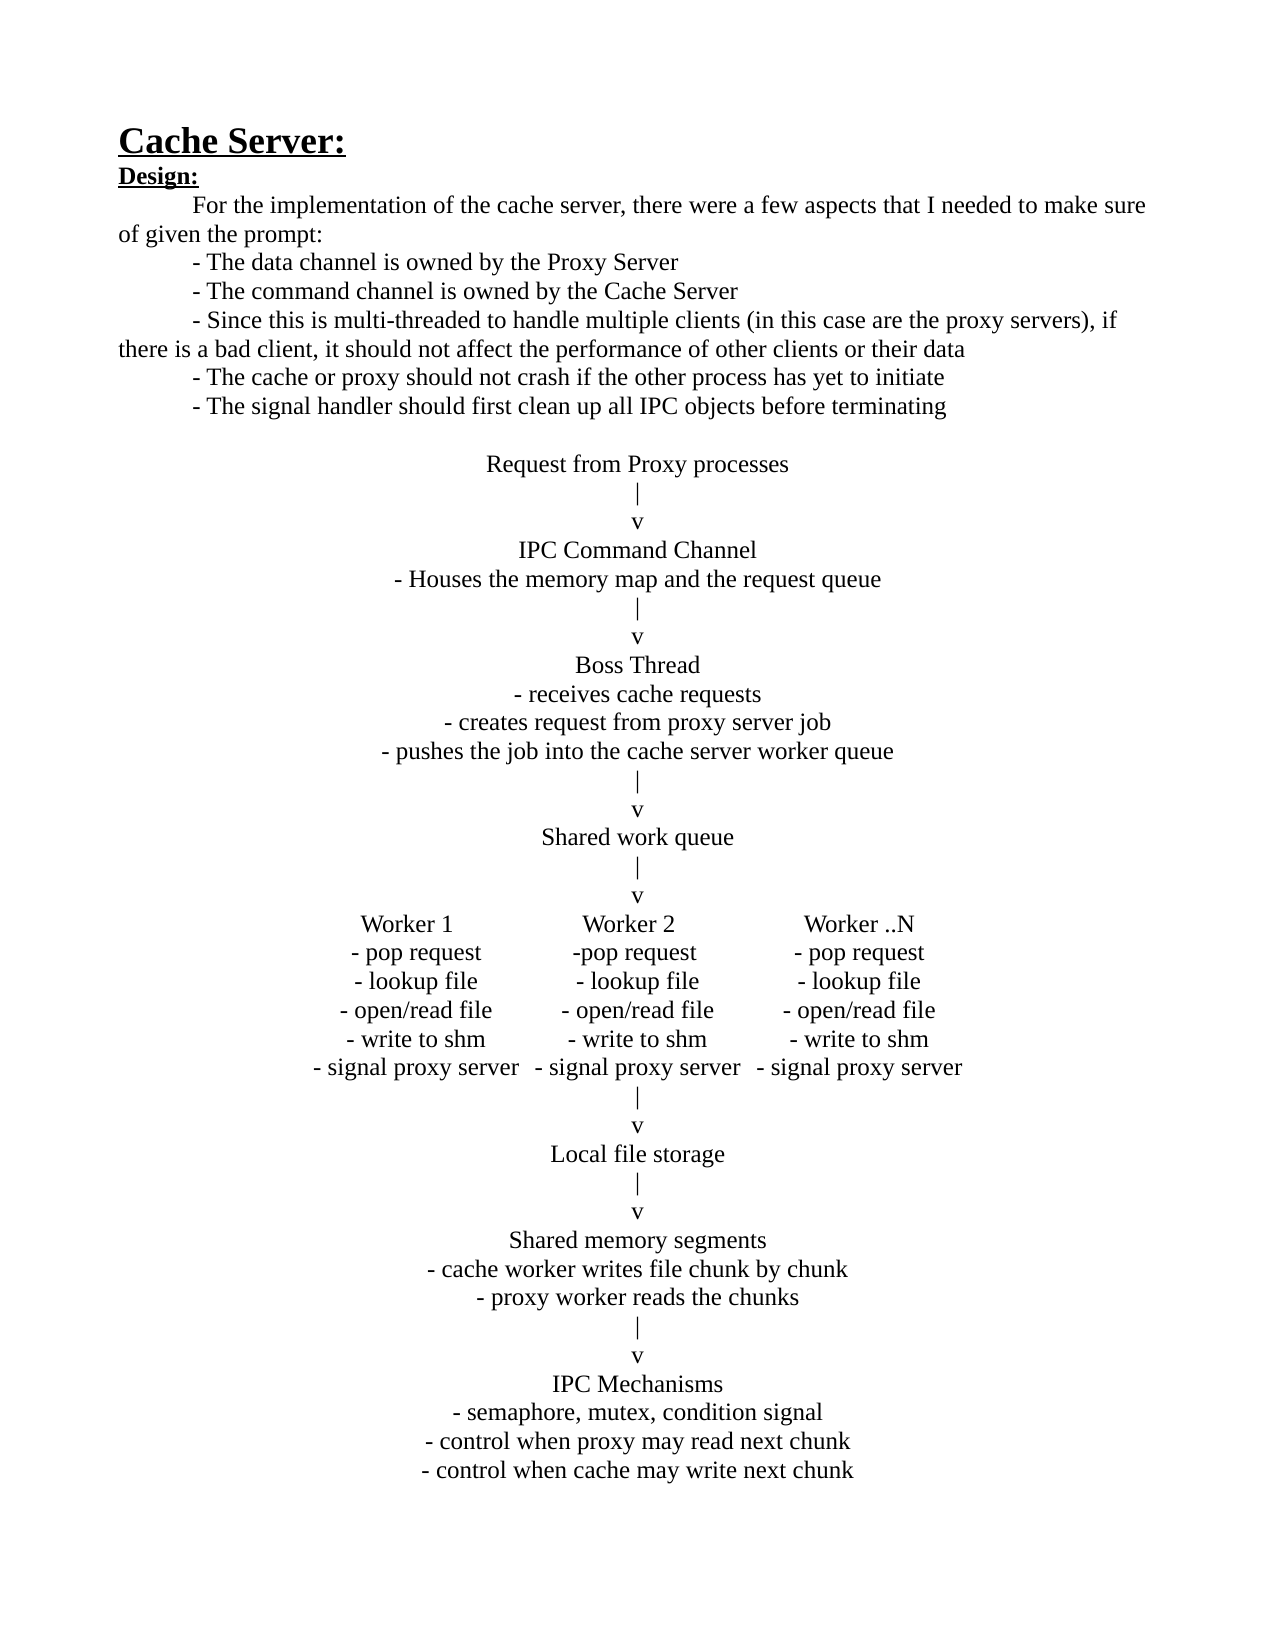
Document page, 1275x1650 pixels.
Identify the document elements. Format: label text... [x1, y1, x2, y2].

text - cache worker writes file chunk by chunk [118, 1254, 1157, 1282]
text Shared work queue [118, 822, 1157, 851]
text | [118, 765, 1157, 794]
text Request from Proxy processes [118, 449, 1157, 477]
text - proxy worker reads the chunks [118, 1282, 1157, 1311]
text Design: [118, 161, 1157, 190]
text For the implementation of the cache server, there were a few aspects that I needed to make sure of given the prompt: [118, 190, 1157, 247]
text | [118, 1081, 1157, 1110]
text - The cache or proxy should not crash if the other process has yet to initiate [118, 362, 1157, 391]
text | [118, 477, 1157, 506]
text - control when cache may write next chunk [118, 1455, 1157, 1484]
text - Houses the memory map and the request queue [118, 564, 1157, 592]
text | [118, 1167, 1157, 1196]
text v [118, 880, 1157, 909]
text Boss Thread [118, 650, 1157, 679]
text - open/read file - open/read file - open/read file [118, 995, 1157, 1024]
text - signal proxy server - signal proxy server - signal proxy server [118, 1052, 1157, 1081]
text - The signal handler should first clean up all IPC objects before terminating [118, 391, 1157, 420]
text IPC Mechanisms [118, 1369, 1157, 1397]
text - Since this is multi-threaded to handle multiple clients (in this case are the proxy servers), if there is a bad client, it should not affect the performance of other clients or their data [118, 305, 1157, 362]
text - control when proxy may read next chunk [118, 1426, 1157, 1455]
text v [118, 1340, 1157, 1369]
text - The command channel is owned by the Cache Server [118, 276, 1157, 305]
text v [118, 506, 1157, 535]
text - receives cache requests [118, 679, 1157, 707]
text - creates request from proxy server job [118, 707, 1157, 736]
text v [118, 621, 1157, 650]
text - pushes the job into the cache server worker queue [118, 736, 1157, 765]
text - write to shm - write to shm - write to shm [118, 1024, 1157, 1052]
text IPC Command Channel [118, 535, 1157, 564]
text - pop request -pop request - pop request [118, 937, 1157, 966]
text v [118, 1110, 1157, 1139]
text Cache Server: [118, 118, 1157, 161]
text Worker 1 Worker 2 Worker ..N [118, 909, 1157, 937]
text | [118, 1311, 1157, 1340]
text | [118, 592, 1157, 621]
text v [118, 1196, 1157, 1225]
text v [118, 794, 1157, 822]
text - The data channel is owned by the Proxy Server [118, 247, 1157, 276]
text Local file storage [118, 1139, 1157, 1167]
text | [118, 851, 1157, 880]
text - lookup file - lookup file - lookup file [118, 966, 1157, 995]
text - semaphore, mutex, condition signal [118, 1397, 1157, 1426]
text Shared memory segments [118, 1225, 1157, 1254]
